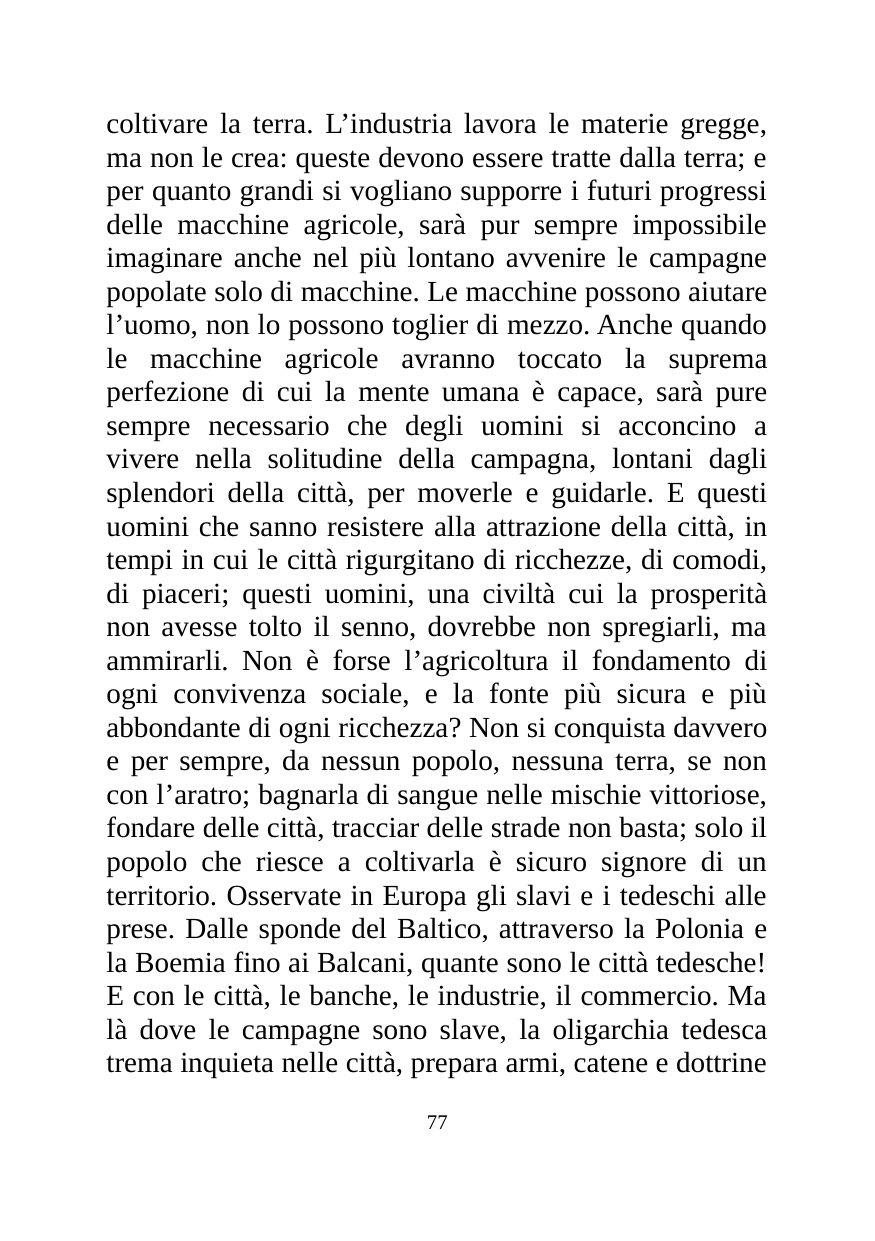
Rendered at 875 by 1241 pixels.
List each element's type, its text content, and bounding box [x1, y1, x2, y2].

text coltivare la terra. L’industria lavora le materie gregge, ma non le crea: queste devono essere tratte dalla terra; e per quanto grandi si vogliano supporre i futuri progressi delle macchine agricole, sarà pur sempre impossibile imaginare anche nel più lontano avvenire le campagne popolate solo di macchine. Le macchine possono aiutare l’uomo, non lo possono toglier di mezzo. Anche quando le macchine agricole avranno toccato la suprema perfezione di cui la mente umana è capace, sarà pure sempre necessario che degli uomini si acconcino a vivere nella solitudine della campagna, lontani dagli splendori della città, per moverle e guidarle. E questi uomini che sanno resistere alla attrazione della città, in tempi in cui le città rigurgitano di ricchezze, di comodi, di piaceri; questi uomini, una civiltà cui la prosperità non avesse tolto il senno, dovrebbe non spregiarli, ma ammirarli. Non è forse l’agricoltura il fondamento di ogni convivenza sociale, e la fonte più sicura e più abbondante di ogni ricchezza? Non si conquista davvero e per sempre, da nessun popolo, nessuna terra, se non con l’aratro; bagnarla di sangue nelle mischie vittoriose, fondare delle città, tracciar delle strade non basta; solo il popolo che riesce a coltivarla è sicuro signore di un territorio. Osservate in Europa gli slavi e i tedeschi alle prese. Dalle sponde del Baltico, attraverso la Polonia e la Boemia fino ai Balcani, quante sono le città tedesche! E con le città, le banche, le industrie, il commercio. Ma là dove le campagne sono slave, la oligarchia tedesca trema inquieta nelle città, prepara armi, catene e dottrine [106, 106, 768, 1079]
